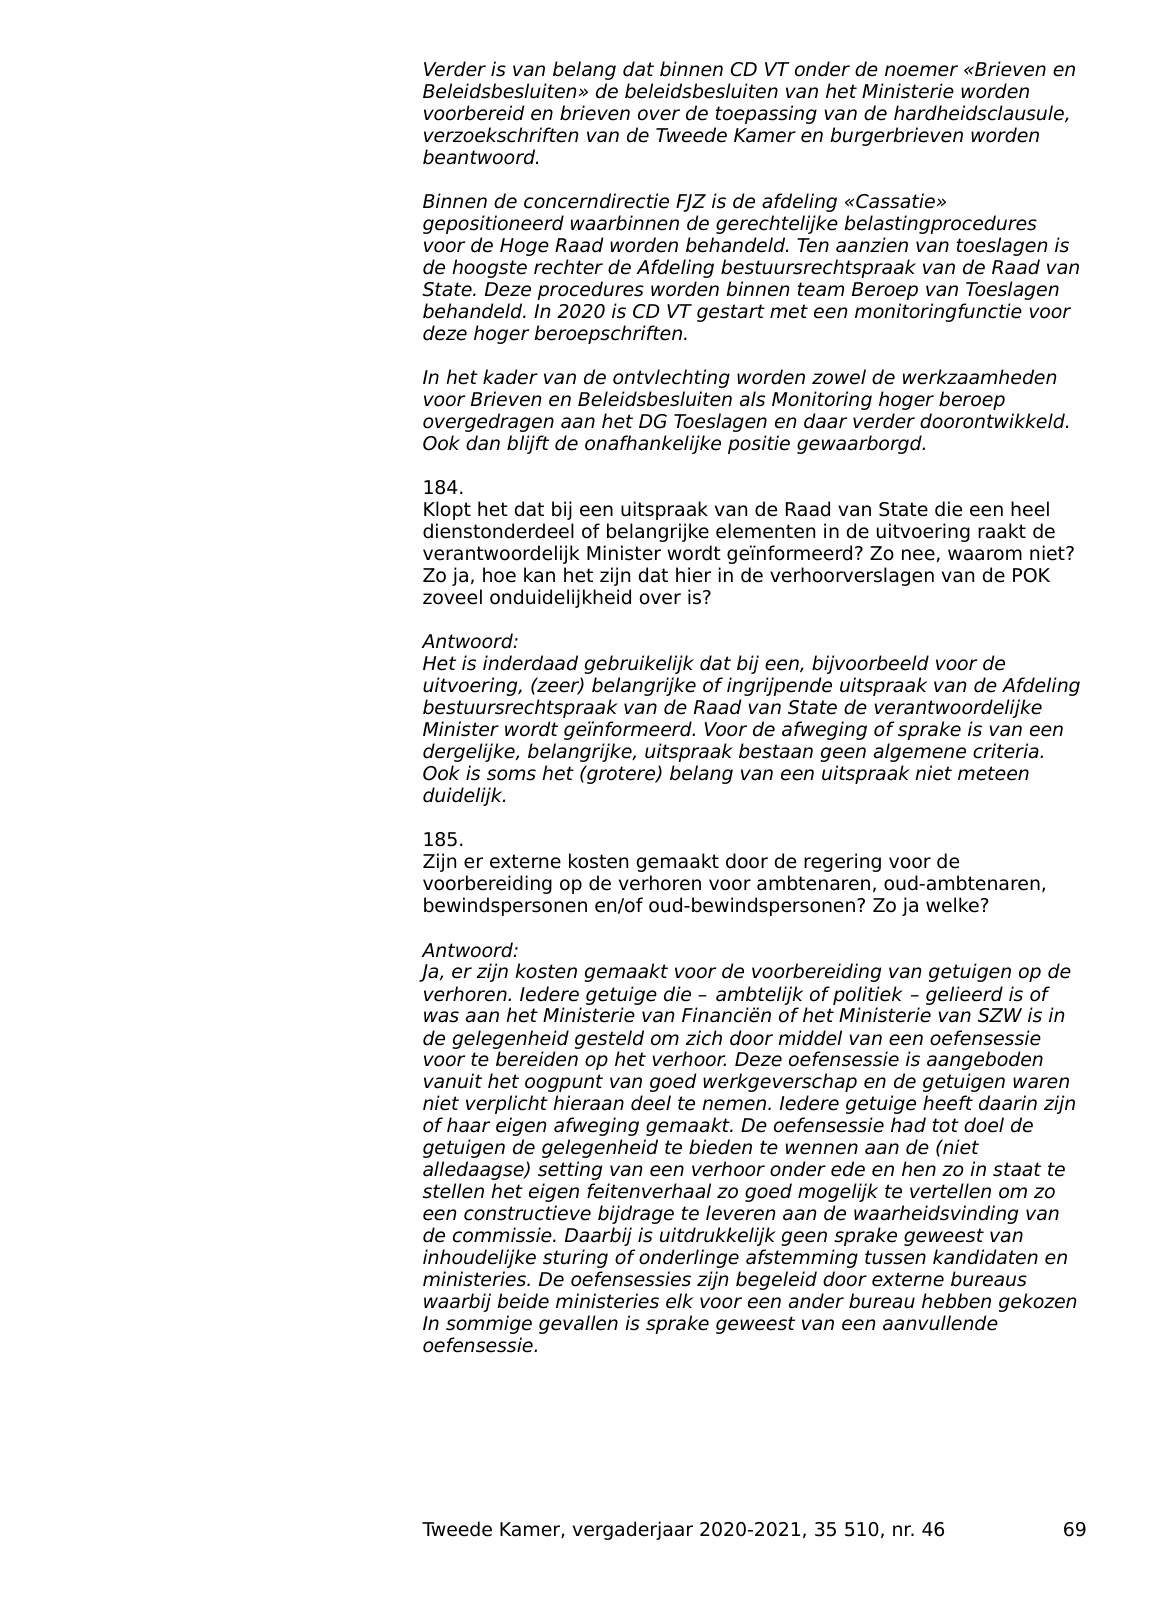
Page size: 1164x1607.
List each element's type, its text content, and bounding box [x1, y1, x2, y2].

text Ja, er zijn kosten gemaakt voor de voorbereiding van getuigen op de verhoren. Iedere getuige die – ambtelijk of politiek – gelieerd is of was aan het Ministerie van Financiën of het Ministerie van SZW is in de gelegenheid gesteld om zich door middel van een oefensessie voor te bereiden op het verhoor. Deze oefensessie is aangeboden vanuit het oogpunt van goed werkgeverschap en de getuigen waren niet verplicht hieraan deel te nemen. Iedere getuige heeft daarin zijn of haar eigen afweging gemaakt. De oefensessie had tot doel de getuigen de gelegenheid te bieden te wennen aan de (niet alledaagse) setting van een verhoor onder ede en hen zo in staat te stellen het eigen feitenverhaal zo goed mogelijk te vertellen om zo een constructieve bijdrage te leveren aan de waarheidsvinding van de commissie. Daarbij is uitdrukkelijk geen sprake geweest van inhoudelijke sturing of onderlinge afstemming tussen kandidaten en ministeries. De oefensessies zijn begeleid door externe bureaus waarbij beide ministeries elk voor een ander bureau hebben gekozen In sommige gevallen is sprake geweest van een aanvullende oefensessie. [422, 961, 1087, 1357]
text Klopt het dat bij een uitspraak van de Raad van State die een heel dienstonderdeel of belangrijke elementen in de uitvoering raakt de verantwoordelijk Minister wordt geïnformeerd? Zo nee, waarom niet? Zo ja, hoe kan het zijn dat hier in de verhoorverslagen van de POK zoveel onduidelijkheid over is? [422, 499, 1087, 609]
text Antwoord: [422, 631, 1087, 653]
text 185. [422, 829, 1087, 851]
text In het kader van de ontvlechting worden zowel de werkzaamheden voor Brieven en Beleidsbesluiten als Monitoring hoger beroep overgedragen aan het DG Toeslagen en daar verder doorontwikkeld. Ook dan blijft de onafhankelijke positie gewaarborgd. [422, 367, 1087, 455]
text Zijn er externe kosten gemaakt door de regering voor de voorbereiding op de verhoren voor ambtenaren, oud-ambtenaren, bewindspersonen en/of oud-bewindspersonen? Zo ja welke? [422, 851, 1087, 917]
text Antwoord: [422, 939, 1087, 961]
text Verder is van belang dat binnen CD VT onder de noemer «Brieven en Beleidsbesluiten» de beleidsbesluiten van het Ministerie worden voorbereid en brieven over de toepassing van de hardheidsclausule, verzoekschriften van de Tweede Kamer en burgerbrieven worden beantwoord. [422, 59, 1087, 169]
text Het is inderdaad gebruikelijk dat bij een, bijvoorbeeld voor de uitvoering, (zeer) belangrijke of ingrijpende uitspraak van de Afdeling bestuursrechtspraak van de Raad van State de verantwoordelijke Minister wordt geïnformeerd. Voor de afweging of sprake is van een dergelijke, belangrijke, uitspraak bestaan geen algemene criteria. Ook is soms het (grotere) belang van een uitspraak niet meteen duidelijk. [422, 653, 1087, 807]
text Binnen de concerndirectie FJZ is de afdeling «Cassatie» gepositioneerd waarbinnen de gerechtelijke belastingprocedures voor de Hoge Raad worden behandeld. Ten aanzien van toeslagen is de hoogste rechter de Afdeling bestuursrechtspraak van de Raad van State. Deze procedures worden binnen team Beroep van Toeslagen behandeld. In 2020 is CD VT gestart met een monitoringfunctie voor deze hoger beroepschriften. [422, 191, 1087, 345]
text 184. [422, 477, 1087, 499]
